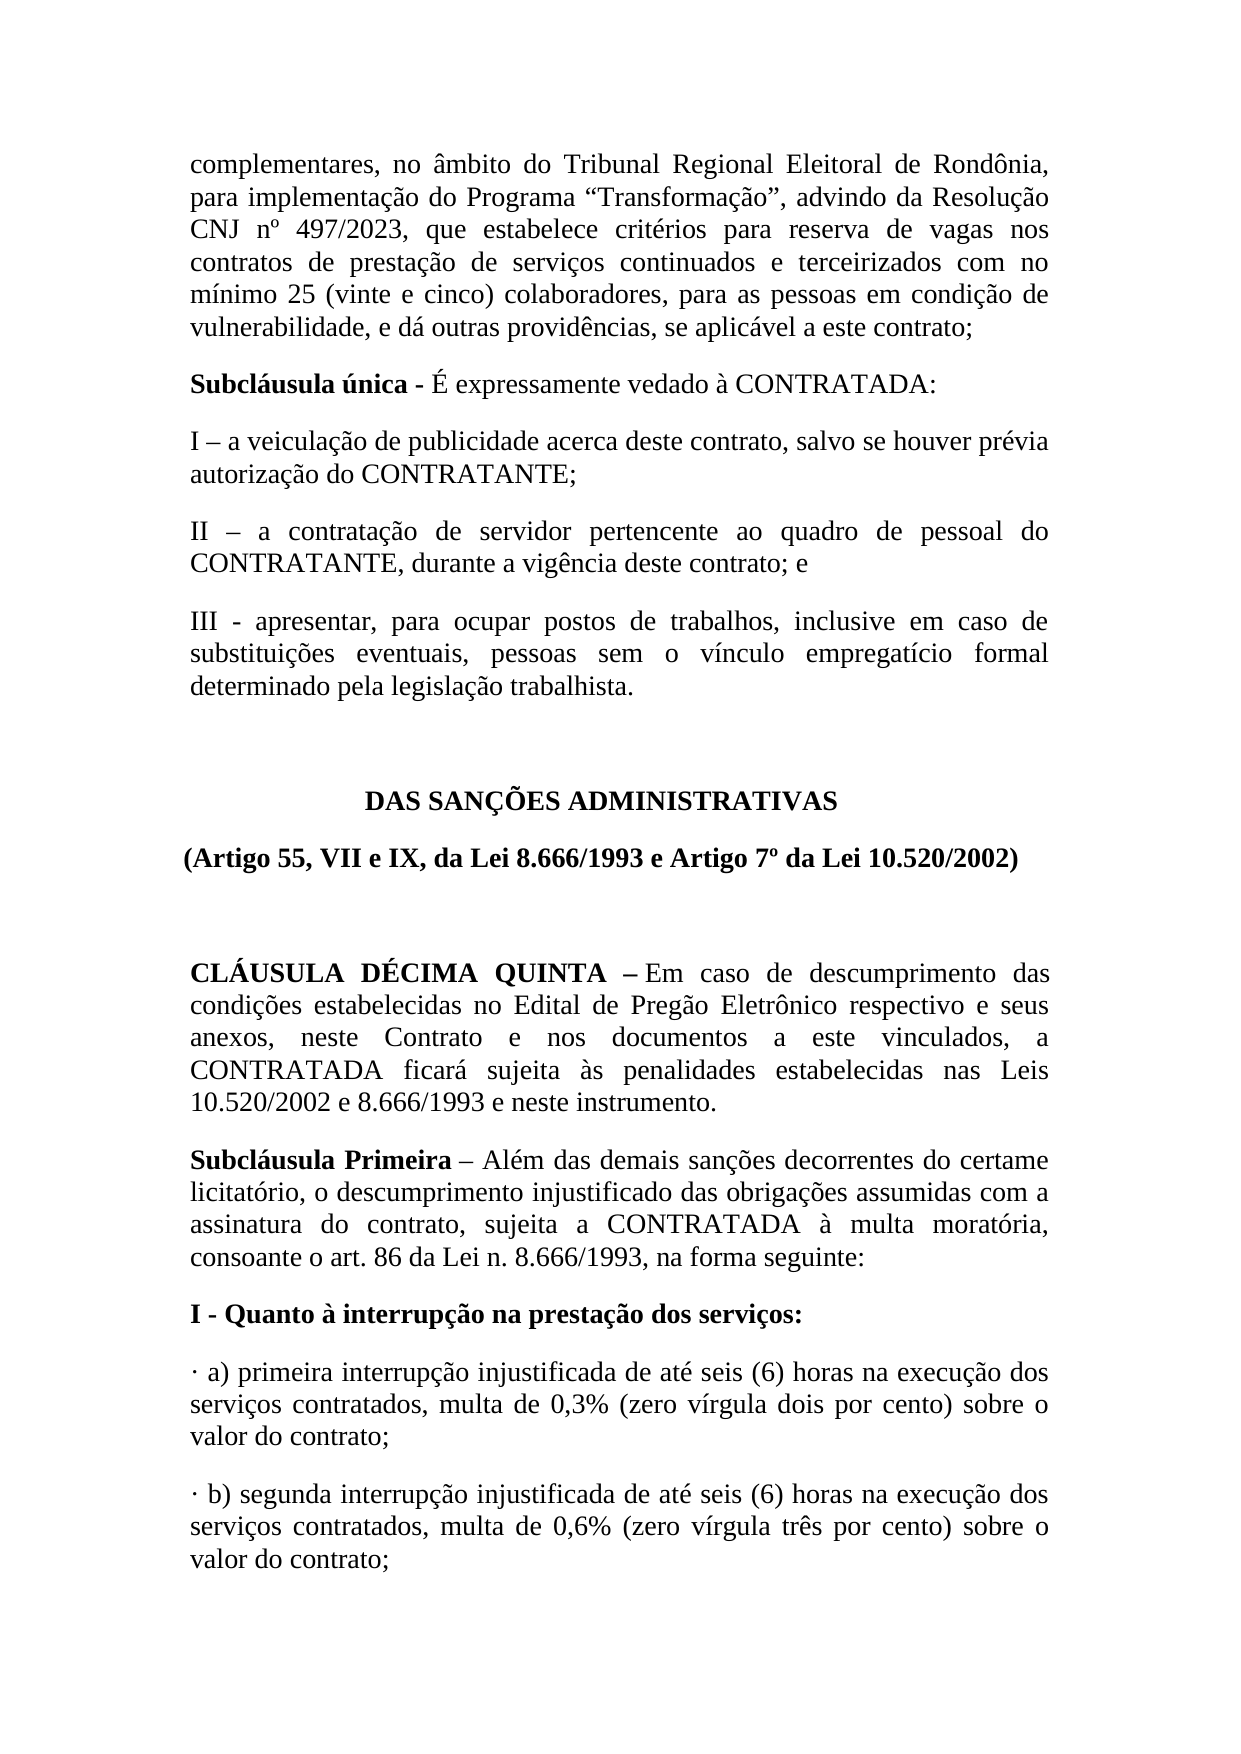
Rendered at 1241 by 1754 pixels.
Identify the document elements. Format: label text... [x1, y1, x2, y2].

text CLÁUSULA DÉCIMA QUINTA – Em caso de descumprimento das condições estabelecidas no Edital de Pregão Eletrônico respectivo e seus anexos, neste Contrato e nos documentos a este vinculados, a CONTRATADA ficará sujeita às penalidades estabelecidas nas Leis 10.520/2002 e 8.666/1993 e neste instrumento. [190, 956, 1051, 1118]
text I - Quanto à interrupção na prestação dos serviços: [190, 1297, 1051, 1330]
text II – a contratação de servidor pertencente ao quadro de pessoal do CONTRATANTE, durante a vigência deste contrato; e [190, 514, 1051, 579]
text Subcláusula Primeira – Além das demais sanções decorrentes do certame licitatório, o descumprimento injustificado das obrigações assumidas com a assinatura do contrato, sujeita a CONTRATADA à multa moratória, consoante o art. 86 da Lei n. 8.666/1993, na forma seguinte: [190, 1143, 1051, 1272]
text III - apresentar, para ocupar postos de trabalhos, inclusive em caso de substituições eventuais, pessoas sem o vínculo empregatício formal determinado pela legislação trabalhista. [190, 604, 1051, 701]
text DAS SANÇÕES ADMINISTRATIVAS [152, 783, 1051, 816]
text Subcláusula única - É expressamente vedado à CONTRATADA: [190, 367, 1051, 399]
text (Artigo 55, VII e IX, da Lei 8.666/1993 e Artigo 7º da Lei 10.520/2002) [152, 841, 1051, 873]
text · b) segunda interrupção injustificada de até seis (6) horas na execução dos serviços contratados, multa de 0,6% (zero vírgula três por cento) sobre o valor do contrato; [190, 1477, 1051, 1574]
text · a) primeira interrupção injustificada de até seis (6) horas na execução dos serviços contratados, multa de 0,3% (zero vírgula dois por cento) sobre o valor do contrato; [190, 1355, 1051, 1452]
text I – a veiculação de publicidade acerca deste contrato, salvo se houver prévia autorização do CONTRATANTE; [190, 424, 1051, 489]
text complementares, no âmbito do Tribunal Regional Eleitoral de Rondônia, para implementação do Programa “Transformação”, advindo da Resolução CNJ nº 497/2023, que estabelece critérios para reserva de vagas nos contratos de prestação de serviços continuados e terceirizados com no mínimo 25 (vinte e cinco) colaboradores, para as pessoas em condição de vulnerabilidade, e dá outras providências, se aplicável a este contrato; [190, 148, 1051, 342]
